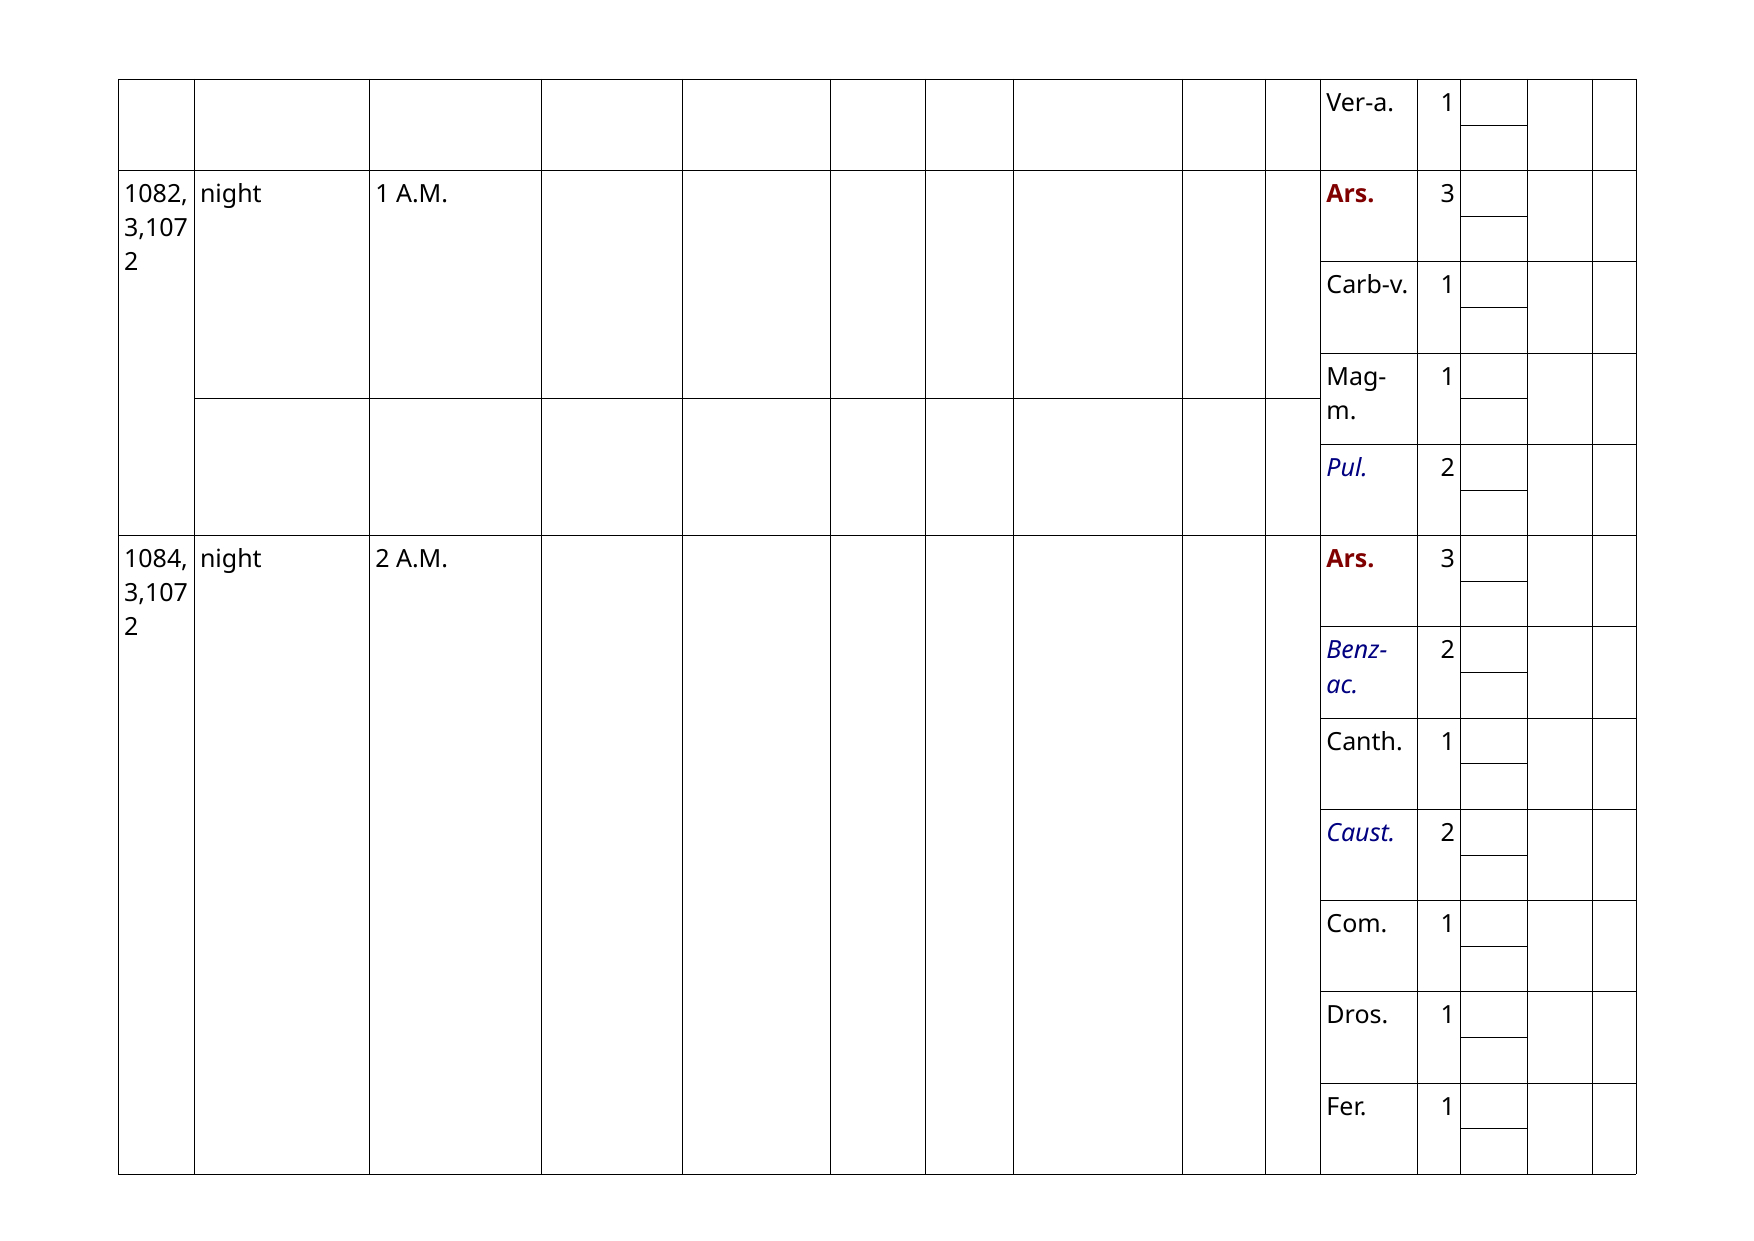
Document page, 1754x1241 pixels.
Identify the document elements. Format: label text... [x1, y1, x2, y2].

table_cell [926, 399, 1013, 535]
table_cell [1461, 947, 1527, 991]
table_cell [1461, 856, 1527, 900]
table_cell [370, 399, 541, 535]
table_cell [1461, 992, 1527, 1037]
table_cell [195, 80, 369, 170]
table_cell [1528, 80, 1592, 170]
table_cell [1461, 1129, 1527, 1174]
table_cell Ars. [1321, 171, 1417, 261]
table_cell [1014, 399, 1182, 535]
table_cell [542, 399, 682, 535]
table_cell [1266, 399, 1320, 535]
table_cell [1461, 491, 1527, 535]
table_cell 2 [1418, 445, 1460, 535]
table_cell [926, 171, 1013, 398]
table_cell [1461, 217, 1527, 261]
table_cell [1183, 399, 1265, 535]
table_cell [683, 399, 830, 535]
table_cell [1593, 810, 1636, 900]
table_cell 1 [1418, 354, 1460, 444]
table_cell [1528, 810, 1592, 900]
table_cell [926, 536, 1013, 1174]
table_cell [1461, 1084, 1527, 1128]
table_cell 1 [1418, 719, 1460, 809]
table_cell [831, 171, 925, 398]
table_cell [1593, 171, 1636, 261]
table_cell [1593, 992, 1636, 1083]
table_cell [542, 536, 682, 1174]
table_cell [1593, 354, 1636, 444]
table_cell [1528, 536, 1592, 626]
table_cell 1 [1418, 992, 1460, 1083]
table_cell 3 [1418, 171, 1460, 261]
table_cell [1593, 536, 1636, 626]
table_cell [1593, 1084, 1636, 1174]
table_cell 2 A.M. [370, 536, 541, 1174]
table_cell [1528, 719, 1592, 809]
table_cell [1461, 764, 1527, 809]
table_cell [1593, 80, 1636, 170]
table_cell [1014, 171, 1182, 398]
table_cell [1461, 673, 1527, 718]
table_cell [1266, 536, 1320, 1174]
table_cell [1461, 171, 1527, 216]
table_cell [1461, 901, 1527, 946]
table_cell [1461, 399, 1527, 444]
table_cell [119, 80, 194, 170]
table_cell 3 [1418, 536, 1460, 626]
table_cell [1183, 80, 1265, 170]
table_cell Dros. [1321, 992, 1417, 1083]
table_cell [1461, 719, 1527, 763]
table_cell Carb-v. [1321, 262, 1417, 353]
table_cell [1528, 992, 1592, 1083]
table_cell Mag-m. [1321, 354, 1417, 444]
table_cell [1266, 171, 1320, 398]
table_cell [1461, 80, 1527, 124]
table_cell [831, 80, 925, 170]
table_cell [1461, 262, 1527, 307]
table_cell [1014, 536, 1182, 1174]
table_cell Com. [1321, 901, 1417, 991]
table_cell [831, 536, 925, 1174]
table_cell [1528, 171, 1592, 261]
table_cell [683, 171, 830, 398]
table_cell 1082,3,1072 [119, 171, 194, 535]
table_cell 1 [1418, 262, 1460, 353]
table_cell [1266, 80, 1320, 170]
table_cell night [195, 536, 369, 1174]
table_cell [1461, 582, 1527, 626]
table_cell [542, 80, 682, 170]
table_cell [1528, 1084, 1592, 1174]
table_cell 2 [1418, 810, 1460, 900]
table_cell [1593, 627, 1636, 718]
table_cell 1 A.M. [370, 171, 541, 398]
table_cell [1461, 354, 1527, 398]
table_cell night [195, 171, 369, 398]
table_cell [195, 399, 369, 535]
table_cell Caust. [1321, 810, 1417, 900]
table_cell 1 [1418, 80, 1460, 170]
table_cell [1183, 171, 1265, 398]
table_cell [1528, 354, 1592, 444]
table_cell 2 [1418, 627, 1460, 718]
table_cell [1183, 536, 1265, 1174]
table_cell [1461, 810, 1527, 854]
table_cell [1593, 445, 1636, 535]
table_cell Canth. [1321, 719, 1417, 809]
table_cell [1528, 445, 1592, 535]
table_cell [1461, 1038, 1527, 1083]
table_cell [1461, 126, 1527, 170]
table_cell [683, 80, 830, 170]
table_cell [1528, 262, 1592, 353]
table_cell [1593, 719, 1636, 809]
table_cell [370, 80, 541, 170]
table_cell [1461, 536, 1527, 581]
table_cell Ars. [1321, 536, 1417, 626]
table_cell [1461, 308, 1527, 353]
table_cell Benz-ac. [1321, 627, 1417, 718]
table_cell Fer. [1321, 1084, 1417, 1174]
table_cell 1084,3,1072 [119, 536, 194, 1174]
table_cell Pul. [1321, 445, 1417, 535]
table_cell 1 [1418, 1084, 1460, 1174]
table_cell [1461, 445, 1527, 489]
table_cell [831, 399, 925, 535]
table_cell [1528, 901, 1592, 991]
table_cell [542, 171, 682, 398]
table_cell [1014, 80, 1182, 170]
table_cell [1461, 627, 1527, 672]
table_cell [1593, 262, 1636, 353]
table_cell [1528, 627, 1592, 718]
table_cell 1 [1418, 901, 1460, 991]
table_cell [926, 80, 1013, 170]
table_cell Ver-a. [1321, 80, 1417, 170]
table_cell [683, 536, 830, 1174]
table_cell [1593, 901, 1636, 991]
